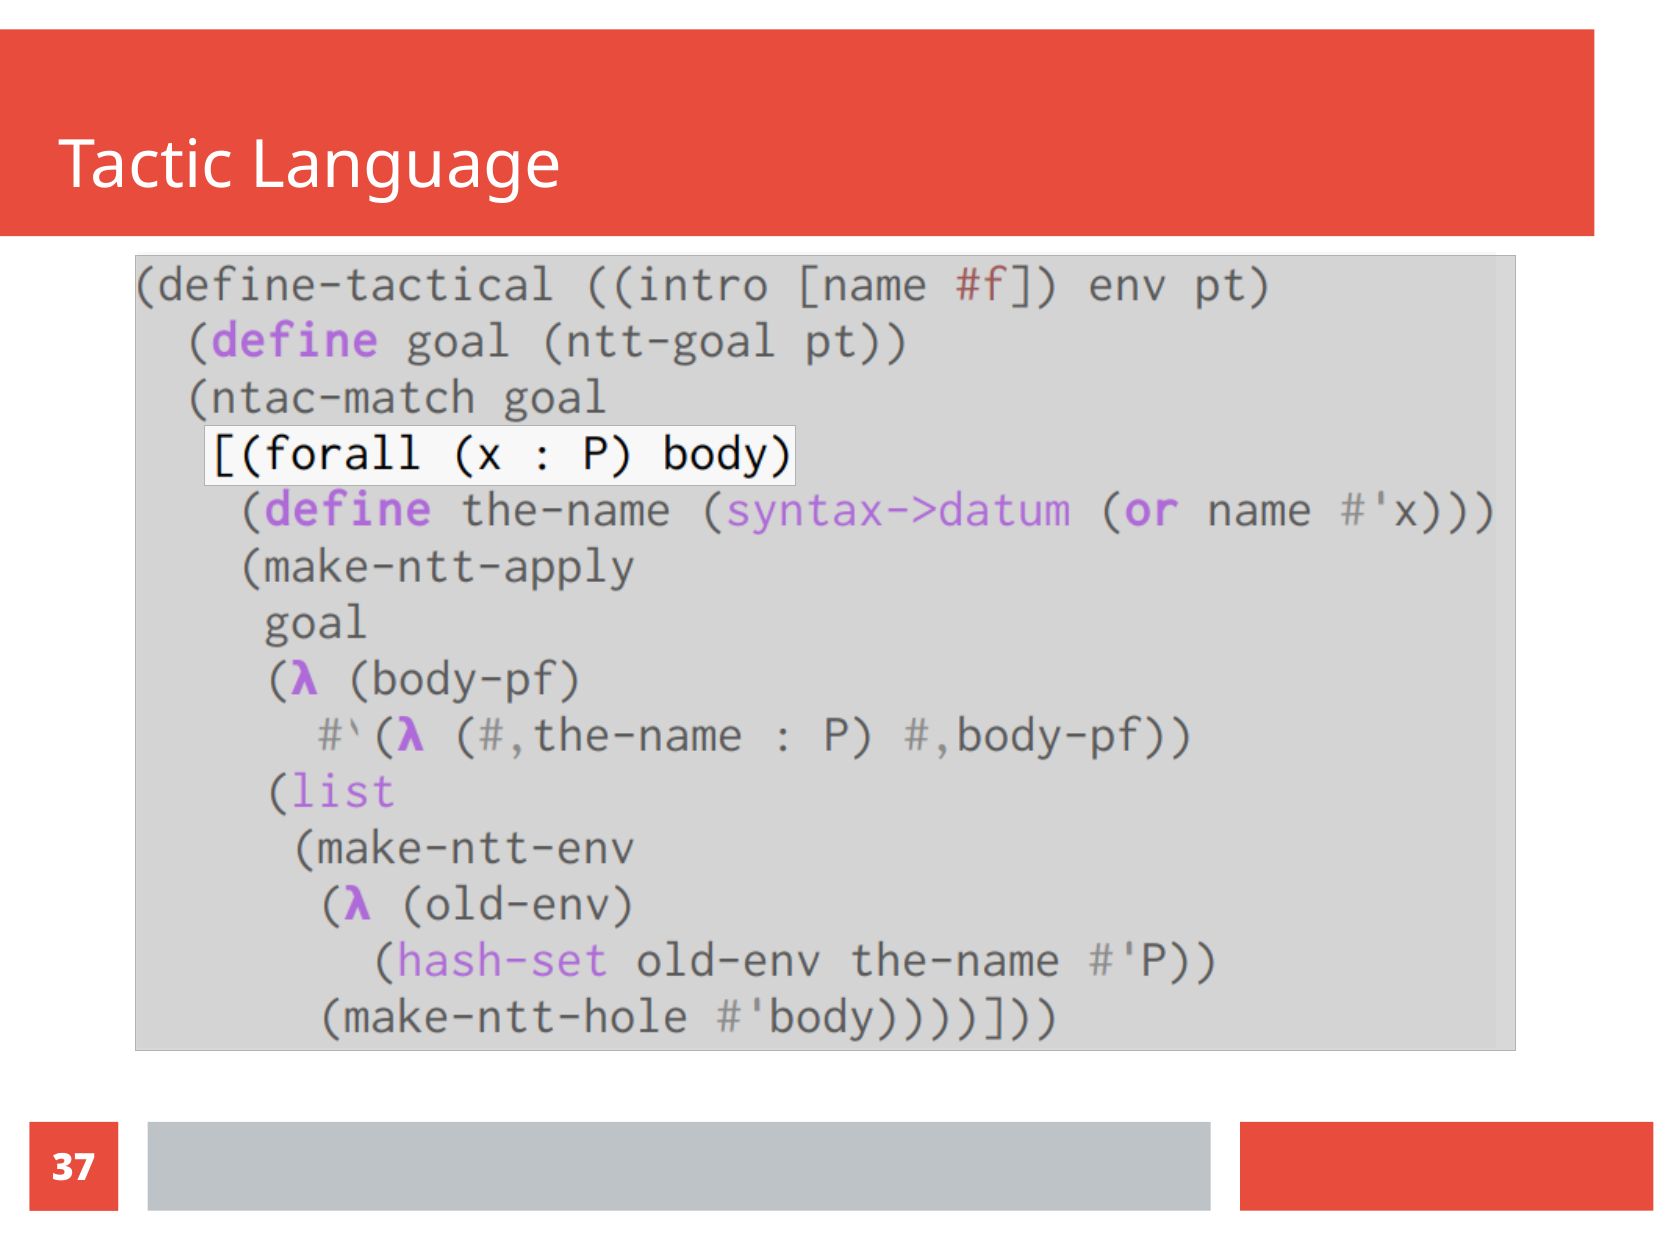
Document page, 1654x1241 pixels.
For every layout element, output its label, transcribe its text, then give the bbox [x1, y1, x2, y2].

picture [205, 426, 795, 485]
text_box [135, 255, 1516, 1051]
title Tactic Language [59, 59, 1595, 207]
